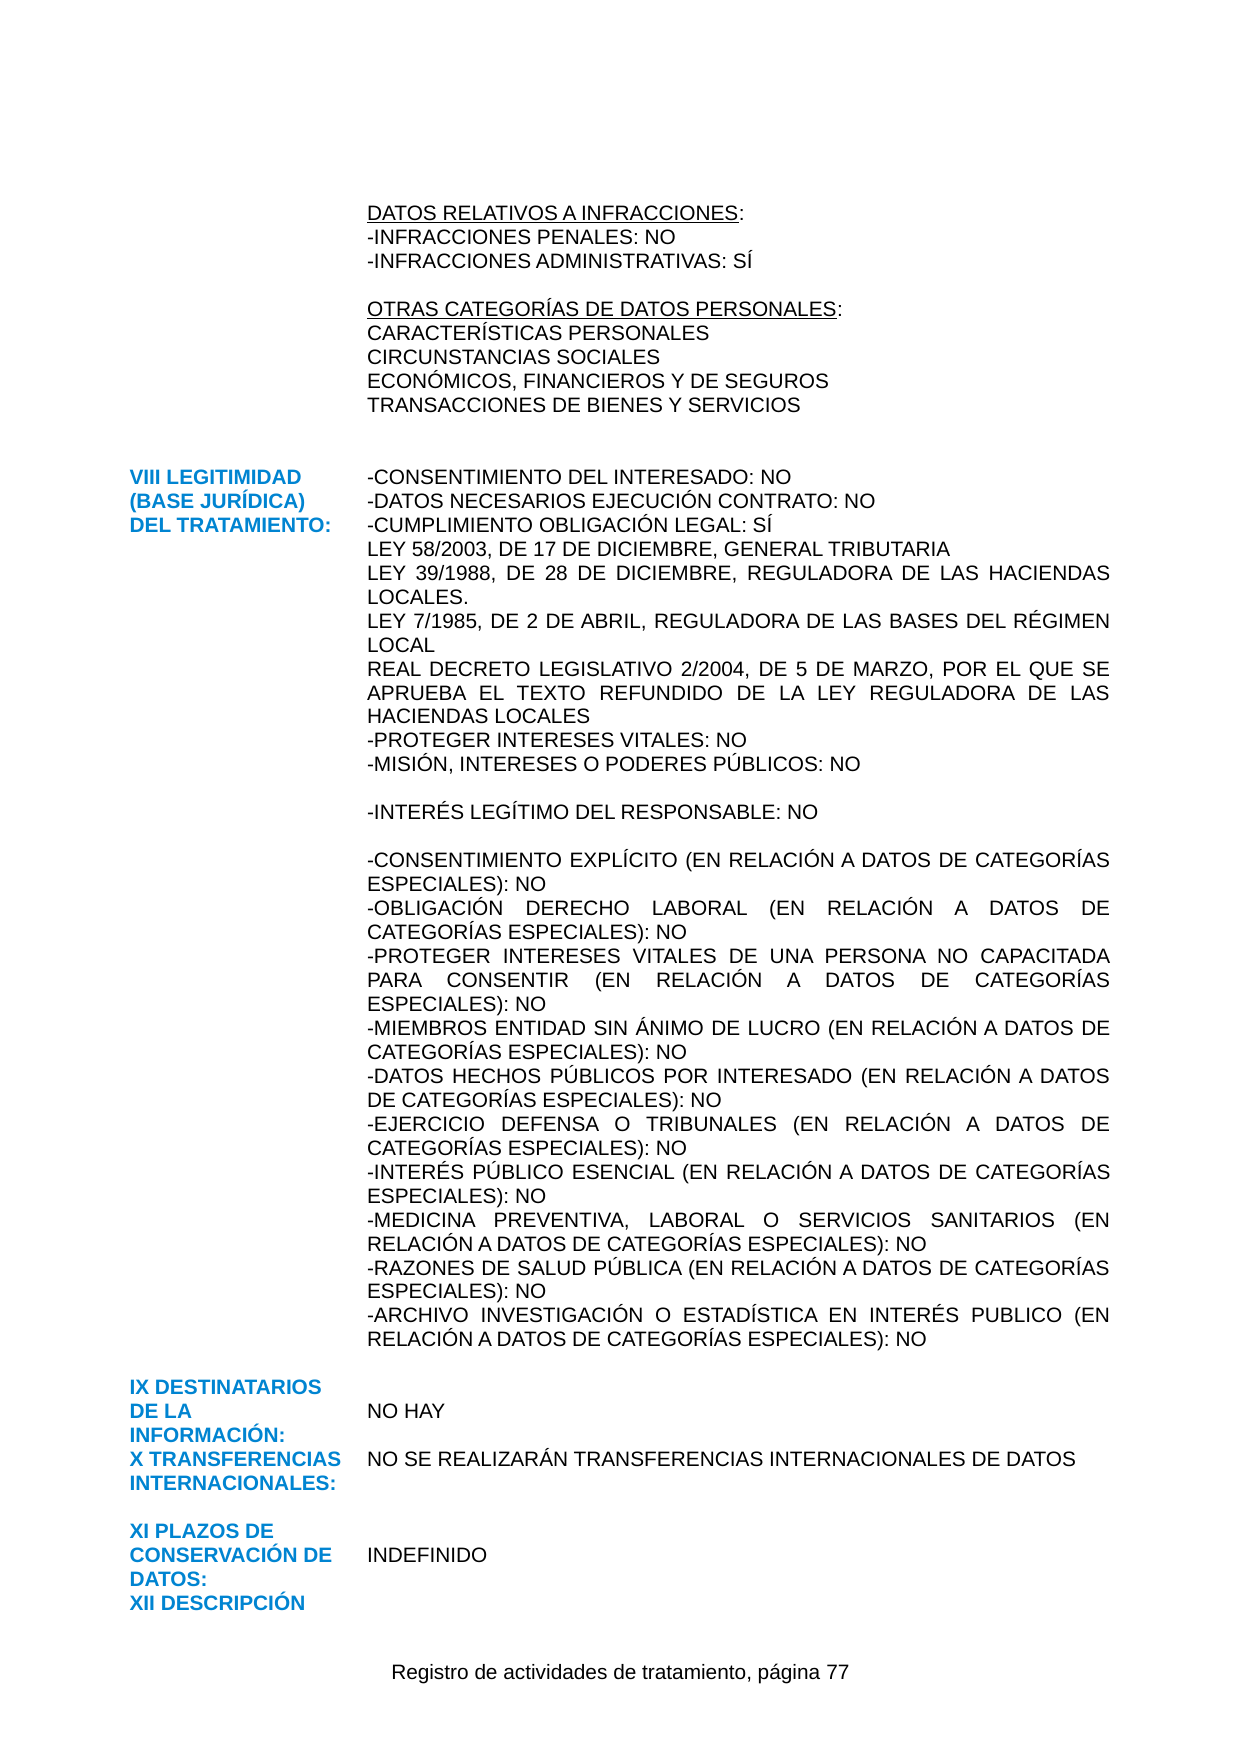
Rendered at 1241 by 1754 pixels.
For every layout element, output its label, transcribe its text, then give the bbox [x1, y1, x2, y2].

table_cell NO HAY [356, 1375, 1122, 1447]
table_cell DATOS RELATIVOS A INFRACCIONES: -INFRACCIONES PENALES: NO -INFRACCIONES ADMINISTRATIVAS: SÍ OTRAS CATEGORÍAS DE DATOS PERSONALES: CARACTERÍSTICAS PERSONALES CIRCUNSTANCIAS SOCIALES ECONÓMICOS, FINANCIEROS Y DE SEGUROS TRANSACCIONES DE BIENES Y SERVICIOS [356, 177, 1122, 465]
table_cell NO SE REALIZARÁN TRANSFERENCIAS INTERNACIONALES DE DATOS [356, 1447, 1122, 1519]
table_cell [118, 177, 356, 465]
table_cell X TRANSFERENCIAS INTERNACIONALES: [118, 1447, 356, 1519]
table_cell XII DESCRIPCIÓN [118, 1591, 356, 1615]
table_cell IX DESTINATARIOS DE LA INFORMACIÓN: [118, 1375, 356, 1447]
table_cell XI PLAZOS DE CONSERVACIÓN DE DATOS: [118, 1519, 356, 1591]
table_cell VIII LEGITIMIDAD (BASE JURÍDICA) DEL TRATAMIENTO: [118, 465, 356, 1375]
table_cell [356, 1591, 1122, 1615]
table_cell -CONSENTIMIENTO DEL INTERESADO: NO -DATOS NECESARIOS EJECUCIÓN CONTRATO: NO -CUMPLIMIENTO OBLIGACIÓN LEGAL: SÍ LEY 58/2003, DE 17 DE DICIEMBRE, GENERAL TRIBUTARIA LEY 39/1988, DE 28 DE DICIEMBRE, REGULADORA DE LAS HACIENDAS LOCALES. LEY 7/1985, DE 2 DE ABRIL, REGULADORA DE LAS BASES DEL RÉGIMEN LOCAL REAL DECRETO LEGISLATIVO 2/2004, DE 5 DE MARZO, POR EL QUE SE APRUEBA EL TEXTO REFUNDIDO DE LA LEY REGULADORA DE LAS HACIENDAS LOCALES -PROTEGER INTERESES VITALES: NO -MISIÓN, INTERESES O PODERES PÚBLICOS: NO -INTERÉS LEGÍTIMO DEL RESPONSABLE: NO -CONSENTIMIENTO EXPLÍCITO (EN RELACIÓN A DATOS DE CATEGORÍAS ESPECIALES): NO -OBLIGACIÓN DERECHO LABORAL (EN RELACIÓN A DATOS DE CATEGORÍAS ESPECIALES): NO -PROTEGER INTERESES VITALES DE UNA PERSONA NO CAPACITADA PARA CONSENTIR (EN RELACIÓN A DATOS DE CATEGORÍAS ESPECIALES): NO -MIEMBROS ENTIDAD SIN ÁNIMO DE LUCRO (EN RELACIÓN A DATOS DE CATEGORÍAS ESPECIALES): NO -DATOS HECHOS PÚBLICOS POR INTERESADO (EN RELACIÓN A DATOS DE CATEGORÍAS ESPECIALES): NO -EJERCICIO DEFENSA O TRIBUNALES (EN RELACIÓN A DATOS DE CATEGORÍAS ESPECIALES): NO -INTERÉS PÚBLICO ESENCIAL (EN RELACIÓN A DATOS DE CATEGORÍAS ESPECIALES): NO -MEDICINA PREVENTIVA, LABORAL O SERVICIOS SANITARIOS (EN RELACIÓN A DATOS DE CATEGORÍAS ESPECIALES): NO -RAZONES DE SALUD PÚBLICA (EN RELACIÓN A DATOS DE CATEGORÍAS ESPECIALES): NO -ARCHIVO INVESTIGACIÓN O ESTADÍSTICA EN INTERÉS PUBLICO (EN RELACIÓN A DATOS DE CATEGORÍAS ESPECIALES): NO [356, 465, 1122, 1375]
table_cell INDEFINIDO [356, 1519, 1122, 1591]
